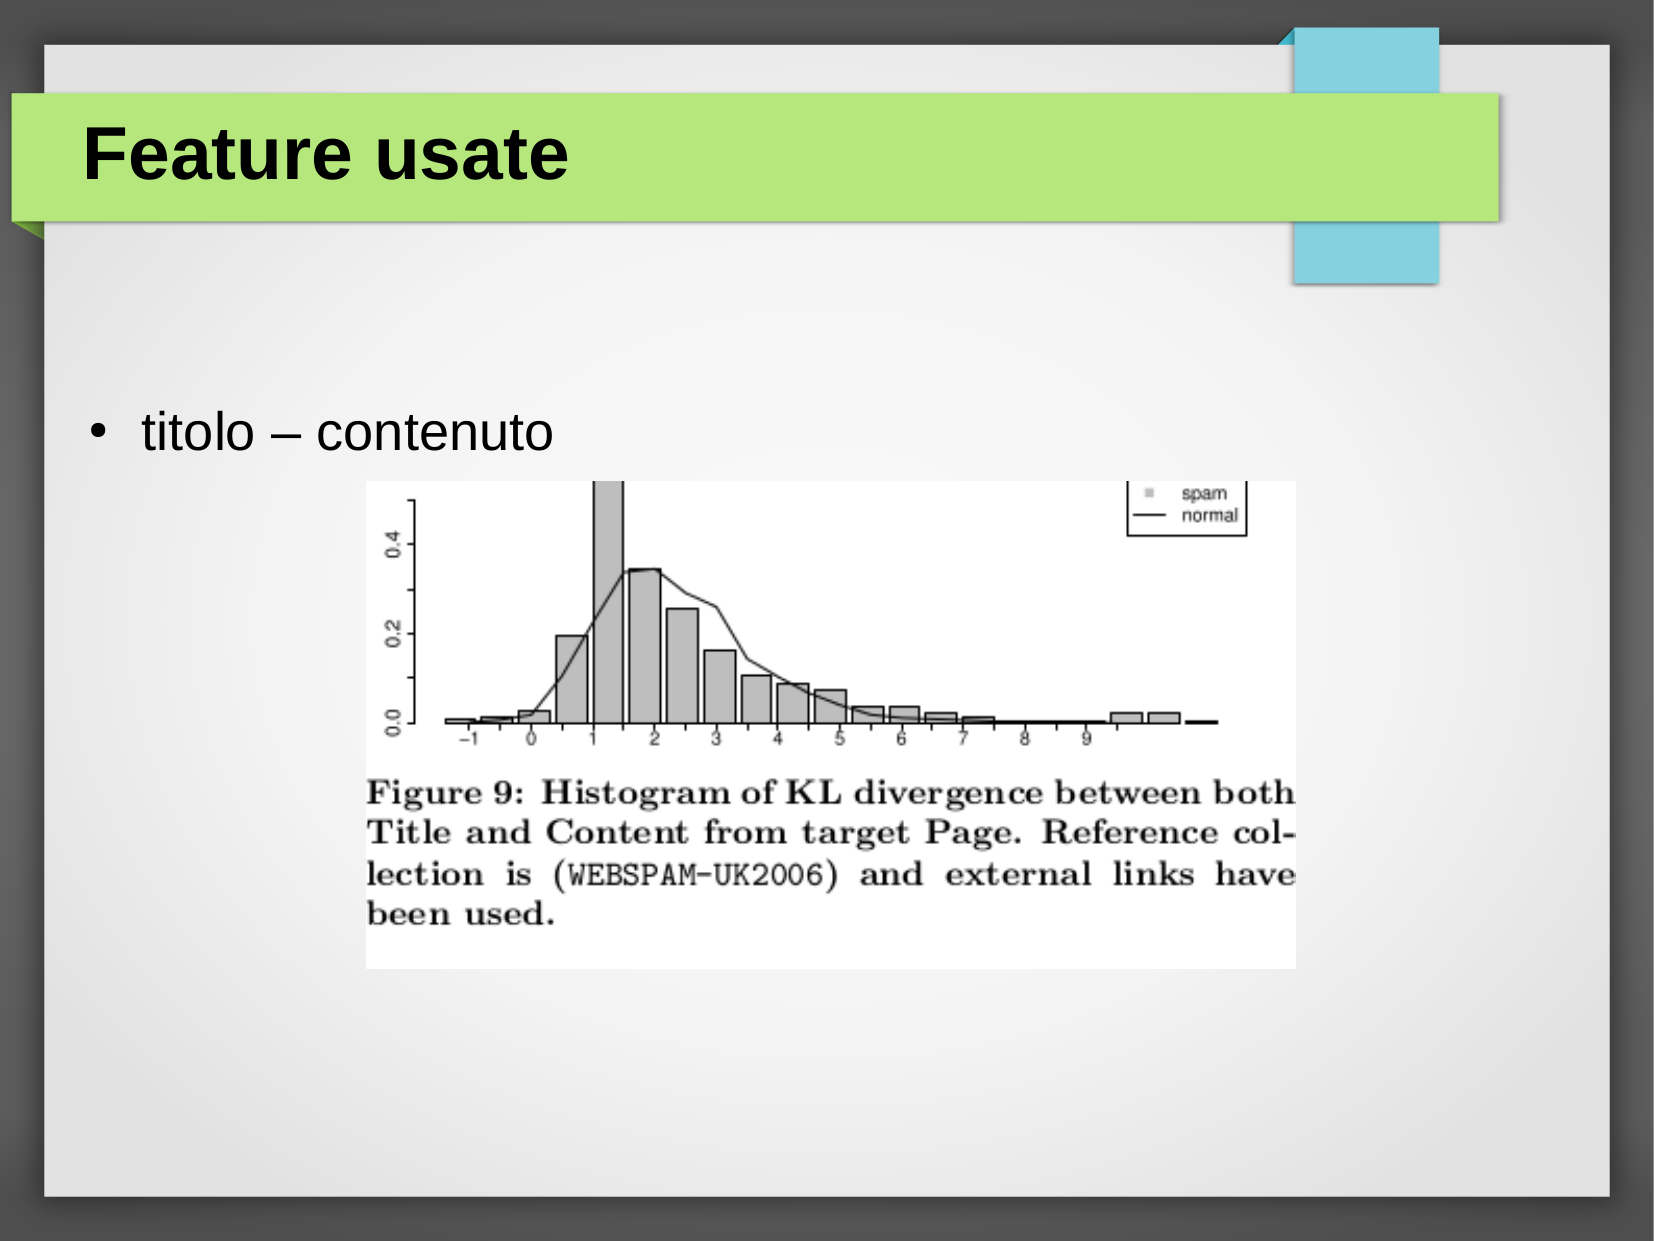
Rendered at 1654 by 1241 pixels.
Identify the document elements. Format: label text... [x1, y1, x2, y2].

title Feature usate [82, 94, 1264, 213]
picture [0, 0, 1654, 1241]
list titolo – contenuto [70, 401, 1548, 1040]
